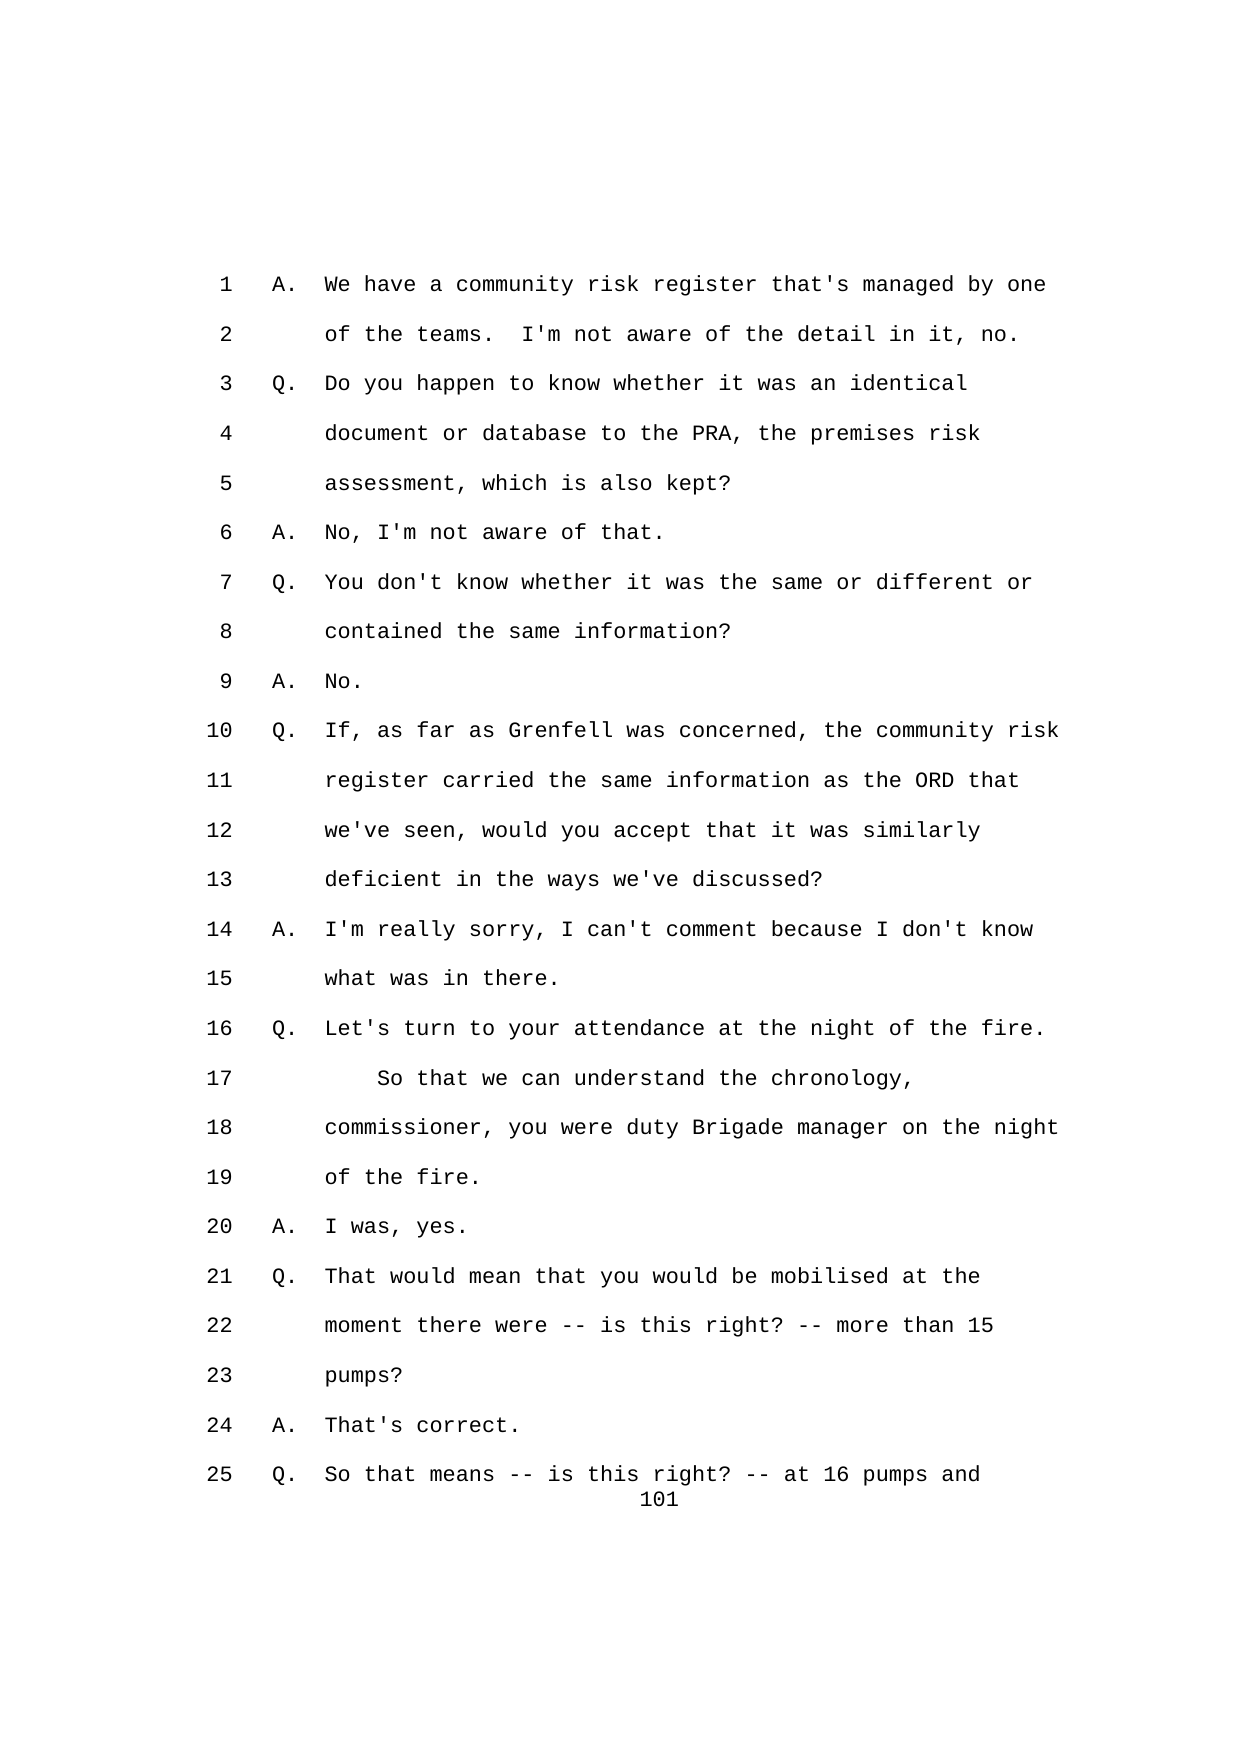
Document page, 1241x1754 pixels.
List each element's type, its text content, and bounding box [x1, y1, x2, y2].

text 11 register carried the same information as the ORD that [75, 769, 1165, 794]
text 17 So that we can understand the chronology, [75, 1067, 1165, 1091]
text 22 moment there were -- is this right? -- more than 15 [75, 1314, 1165, 1339]
text 24 A. That's correct. [75, 1414, 1165, 1438]
text 23 pumps? [75, 1364, 1165, 1389]
text 19 of the fire. [75, 1166, 1165, 1191]
text 5 assessment, which is also kept? [75, 472, 1165, 496]
text 20 A. I was, yes. [75, 1215, 1165, 1240]
text 13 deficient in the ways we've discussed? [75, 868, 1165, 893]
text 9 A. No. [75, 670, 1165, 695]
text 7 Q. You don't know whether it was the same or different or [75, 571, 1165, 596]
text 12 we've seen, would you accept that it was similarly [75, 819, 1165, 843]
text 2 of the teams. I'm not aware of the detail in it, no. [75, 323, 1165, 348]
text 101 [75, 1488, 1165, 1513]
text 18 commissioner, you were duty Brigade manager on the night [75, 1116, 1165, 1141]
text 21 Q. That would mean that you would be mobilised at the [75, 1265, 1165, 1290]
text 8 contained the same information? [75, 620, 1165, 645]
text 15 what was in there. [75, 967, 1165, 992]
text 10 Q. If, as far as Grenfell was concerned, the community risk [75, 719, 1165, 744]
text 4 document or database to the PRA, the premises risk [75, 422, 1165, 447]
text 3 Q. Do you happen to know whether it was an identical [75, 372, 1165, 397]
text 25 Q. So that means -- is this right? -- at 16 pumps and [75, 1463, 1165, 1488]
text 14 A. I'm really sorry, I can't comment because I don't know [75, 918, 1165, 943]
text 16 Q. Let's turn to your attendance at the night of the fire. [75, 1017, 1165, 1042]
text 6 A. No, I'm not aware of that. [75, 521, 1165, 546]
text 1 A. We have a community risk register that's managed by one [75, 273, 1165, 298]
